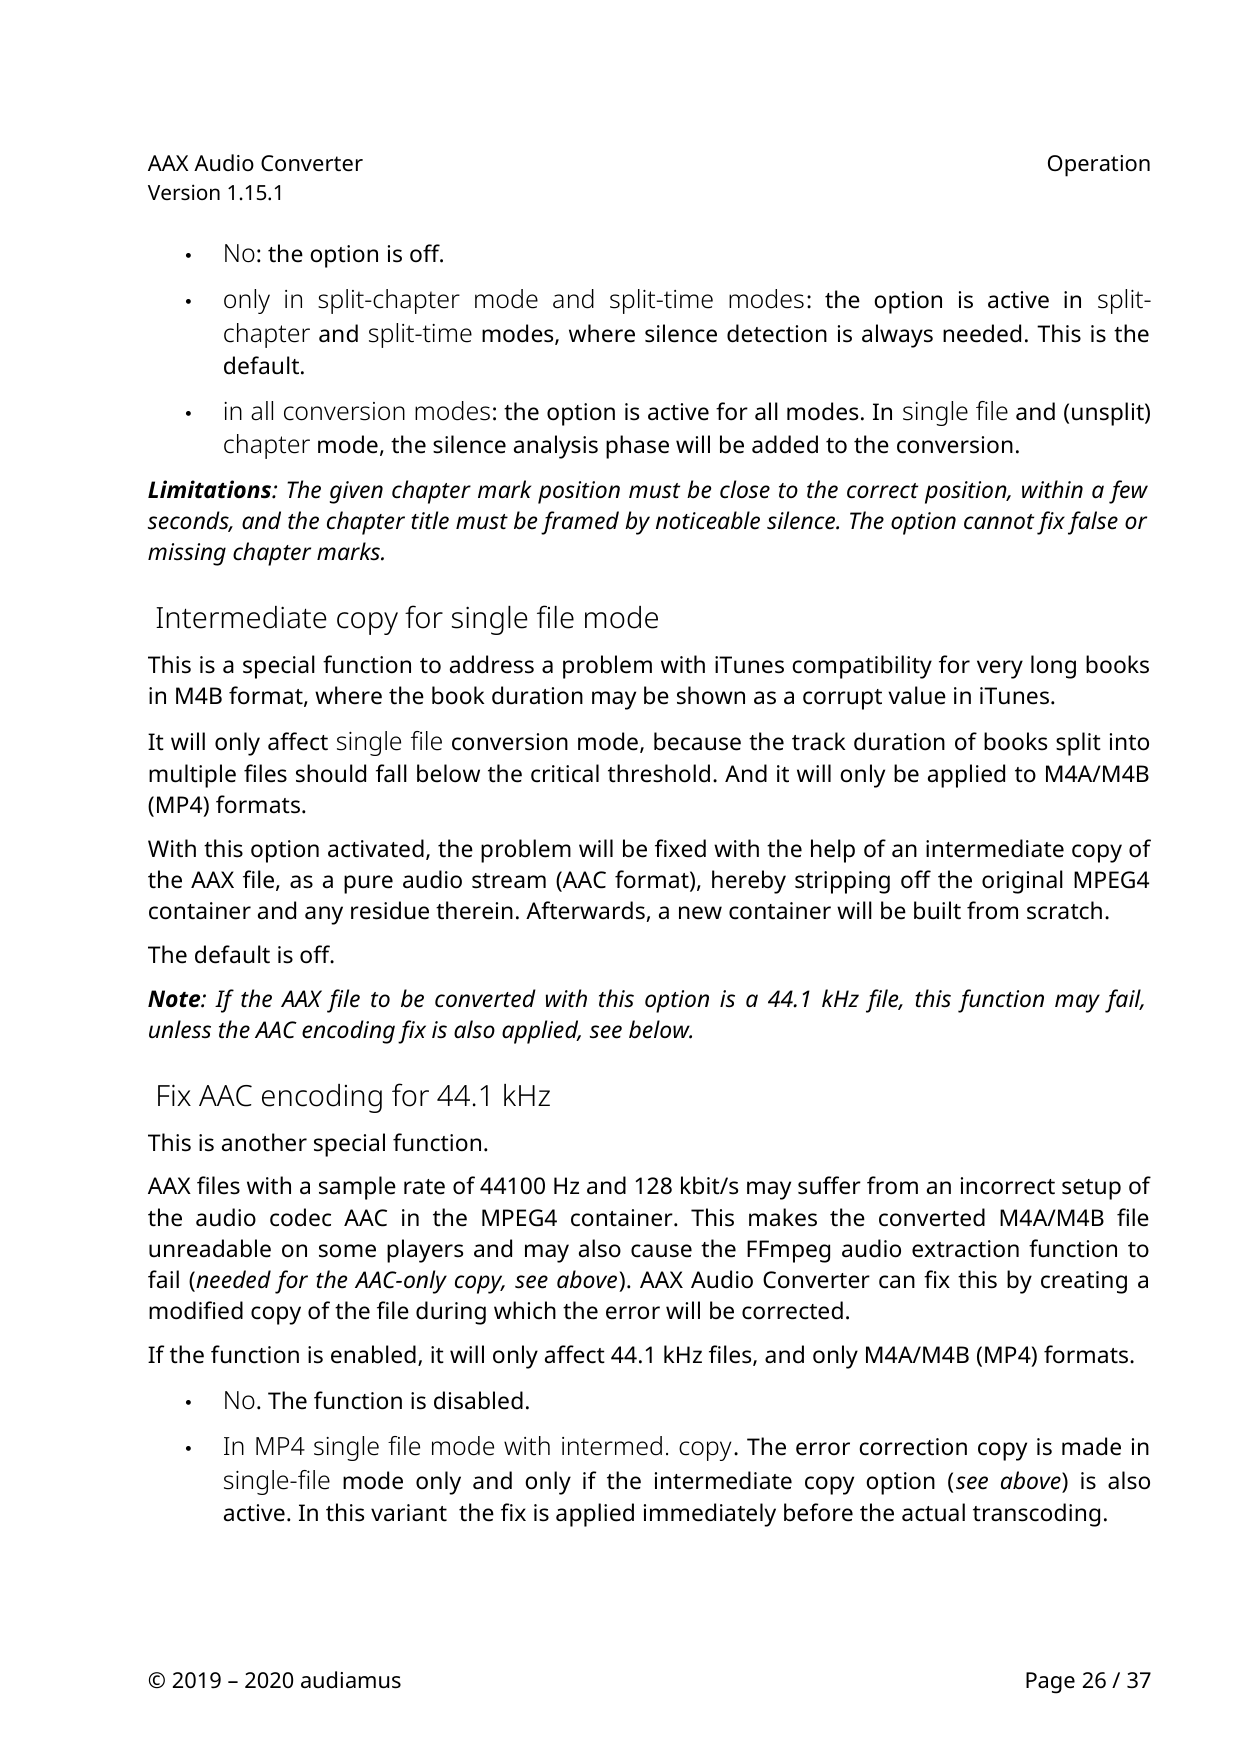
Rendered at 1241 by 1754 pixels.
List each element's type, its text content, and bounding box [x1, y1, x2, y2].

text Limitations: The given chapter mark position must be close to the correct position, within a few seconds, and the chapter title must be framed by noticeable silence. The option cannot fix false or missing chapter marks. [148, 473, 1152, 567]
text With this option activated, the problem will be fixed with the help of an intermediate copy of the AAX file, as a pure audio stream (AAC format), hereby stripping off the original MPEG4 container and any residue therein. Afterwards, a new container will be built from scratch. [148, 833, 1152, 926]
subtitle Intermediate copy for single file mode [148, 597, 1152, 637]
list In MP4 single file mode with intermed. copy. The error correction copy is made in single-file mode only and only if the intermediate copy option (see above) is also active. In this variant the fix is applied immediately before the actual transcoding. [185, 1429, 1152, 1528]
text This is a special function to address a problem with iTunes compatibility for very long books in M4B format, where the book duration may be shown as a corrupt value in iTunes. [148, 649, 1152, 711]
text AAX files with a sample rate of 44100 Hz and 128 kbit/s may suffer from an incorrect setup of the audio codec AAC in the MPEG4 container. This makes the converted M4A/M4B file unreadable on some players and may also cause the FFmpeg audio extraction function to fail (needed for the AAC-only copy, see above). AAX Audio Converter can fix this by creating a modified copy of the file during which the error will be corrected. [148, 1170, 1152, 1327]
text This is another special function. [148, 1127, 1152, 1158]
text If the function is enabled, it will only affect 44.1 kHz files, and only M4A/M4B (MP4) formats. [148, 1339, 1152, 1370]
text It will only affect single file conversion mode, because the track duration of books split into multiple files should fall below the critical threshold. And it will only be applied to M4A/M4B (MP4) formats. [148, 724, 1152, 820]
list No: the option is off. [185, 235, 1152, 269]
list No. The function is disabled. [185, 1383, 1152, 1417]
text Note: If the AAX file to be converted with this option is a 44.1 kHz file, this function may fail, unless the AAC encoding fix is also applied, see below. [148, 982, 1152, 1045]
list in all conversion modes: the option is active for all modes. In single file and (unsplit) chapter mode, the silence analysis phase will be added to the conversion. [185, 393, 1152, 461]
list only in split-chapter mode and split-time modes: the option is active in split-chapter and split-time modes, where silence detection is always needed. This is the default. [185, 282, 1152, 381]
subtitle Fix AAC encoding for 44.1 kHz [148, 1075, 1152, 1115]
text The default is off. [148, 939, 1152, 970]
